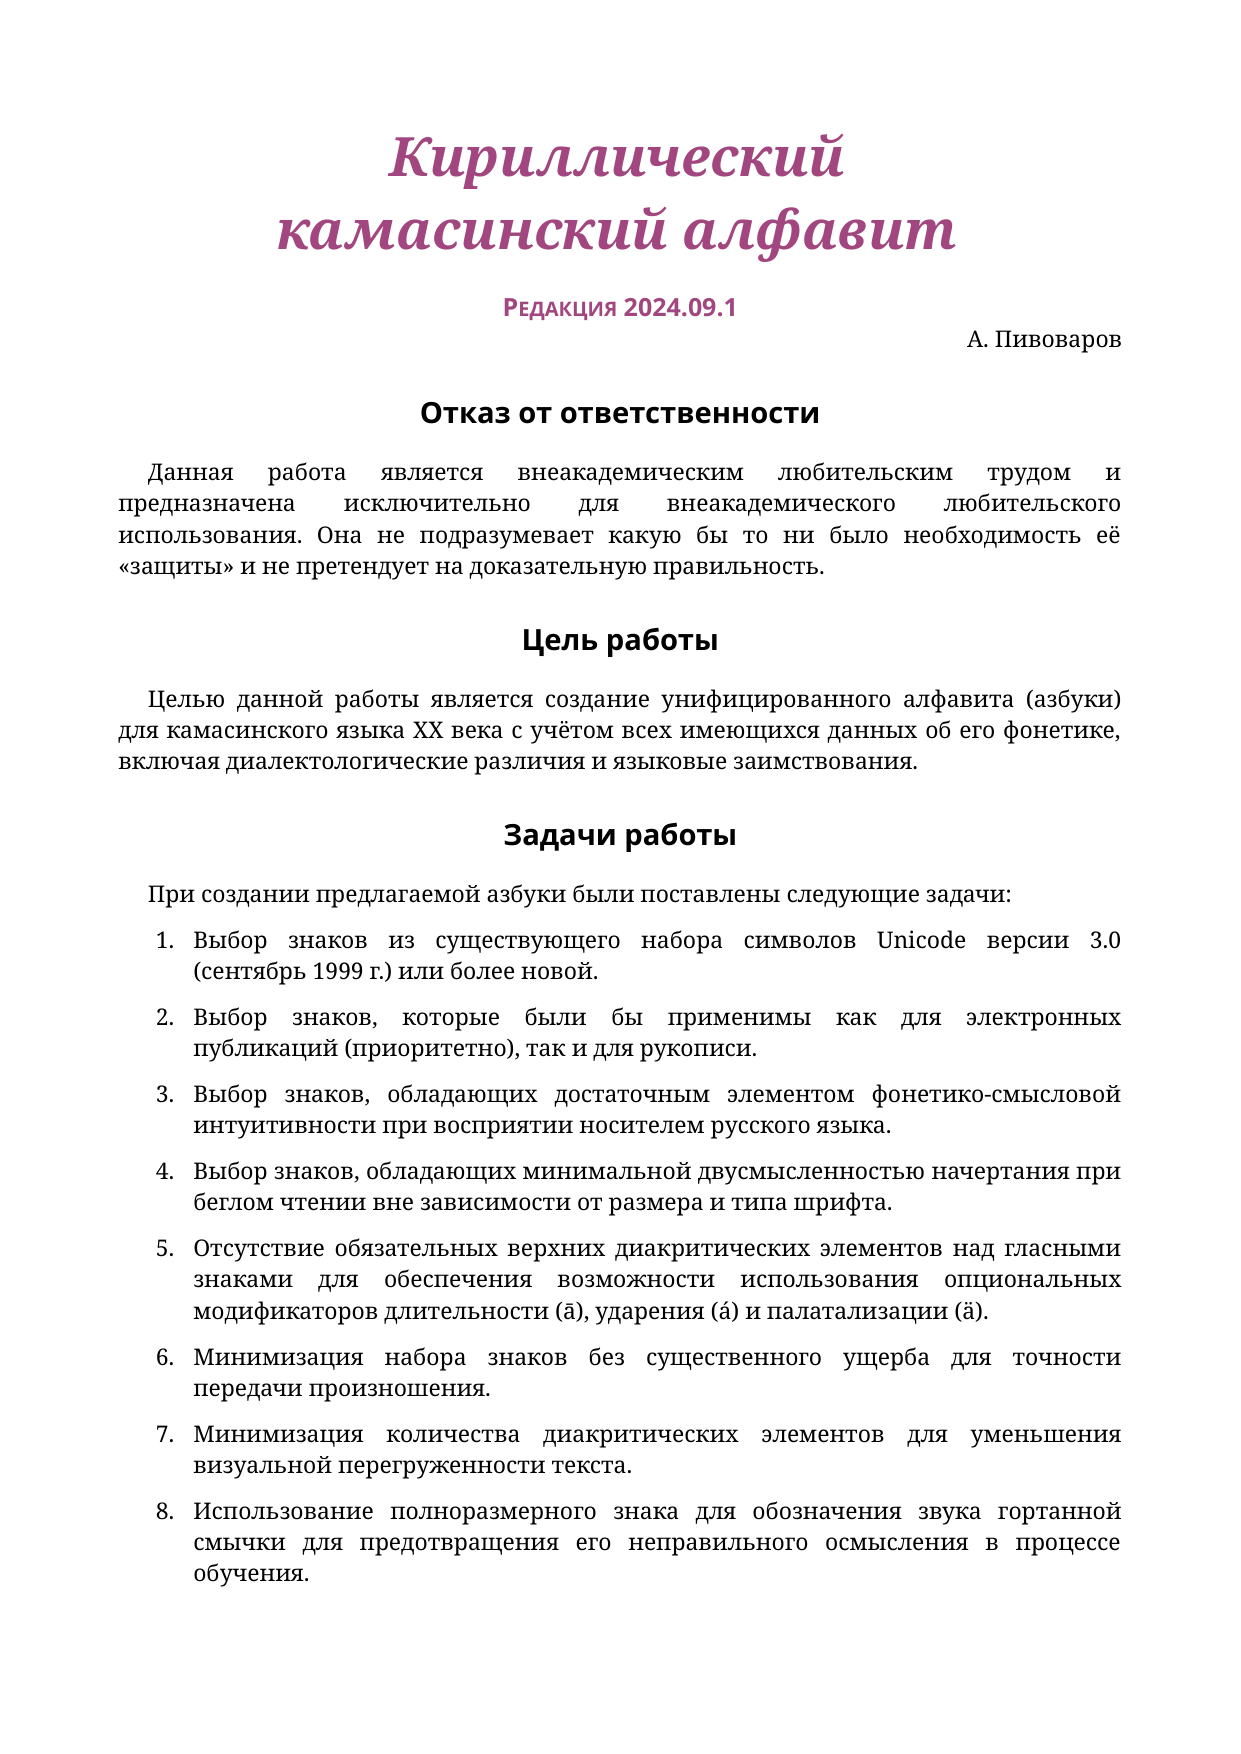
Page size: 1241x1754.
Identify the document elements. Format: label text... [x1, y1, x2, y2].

list Отсутствие обязательных верхних диакритических элементов над гласными знаками для обеспечения возможности использования опциональных модификаторов длительности (а̄), ударения (а́) и палатализации (ӓ). [156, 1232, 1122, 1326]
list Минимизация количества диакритических элементов для уменьшения визуальной перегруженности текста. [156, 1417, 1122, 1480]
subtitle Кириллический камасинский алфавит [118, 118, 1122, 266]
text Редакция 2024.09.1 [118, 289, 1122, 323]
text При создании предлагаемой азбуки были поставлены следующие задачи: [118, 878, 1122, 909]
subtitle Задачи работы [118, 814, 1122, 854]
list Минимизация набора знаков без существенного ущерба для точности передачи произношения. [156, 1340, 1122, 1403]
list Выбор знаков, которые были бы применимы как для электронных публикаций (приоритетно), так и для рукописи. [156, 1001, 1122, 1063]
list Использование полноразмерного знака для обозначения звука гортанной смычки для предотвращения его неправильного осмысления в процессе обучения. [156, 1494, 1122, 1588]
text Данная работа является внеакадемическим любительским трудом и предназначена исключительно для внеакадемического любительского использования. Она не подразумевает какую бы то ни было необходимость её «защиты» и не претендует на доказательную правильность. [118, 456, 1122, 581]
list Выбор знаков, обладающих достаточным элементом фонетико-смысловой интуитивности при восприятии носителем русского языка. [156, 1078, 1122, 1140]
list Выбор знаков из существующего набора символов Unicode версии 3.0 (сентябрь 1999 г.) или более новой. [156, 924, 1122, 986]
subtitle Отказ от ответственности [118, 393, 1122, 432]
text А. Пивоваров [118, 323, 1122, 354]
text Целью данной работы является создание унифицированного алфавита (азбуки) для камасинского языка XX века с учётом всех имеющихся данных об его фонетике, включая диалектологические различия и языковые заимствования. [118, 683, 1122, 776]
subtitle Цель работы [118, 619, 1122, 659]
list Выбор знаков, обладающих минимальной двусмысленностью начертания при беглом чтении вне зависимости от размера и типа шрифта. [156, 1155, 1122, 1217]
